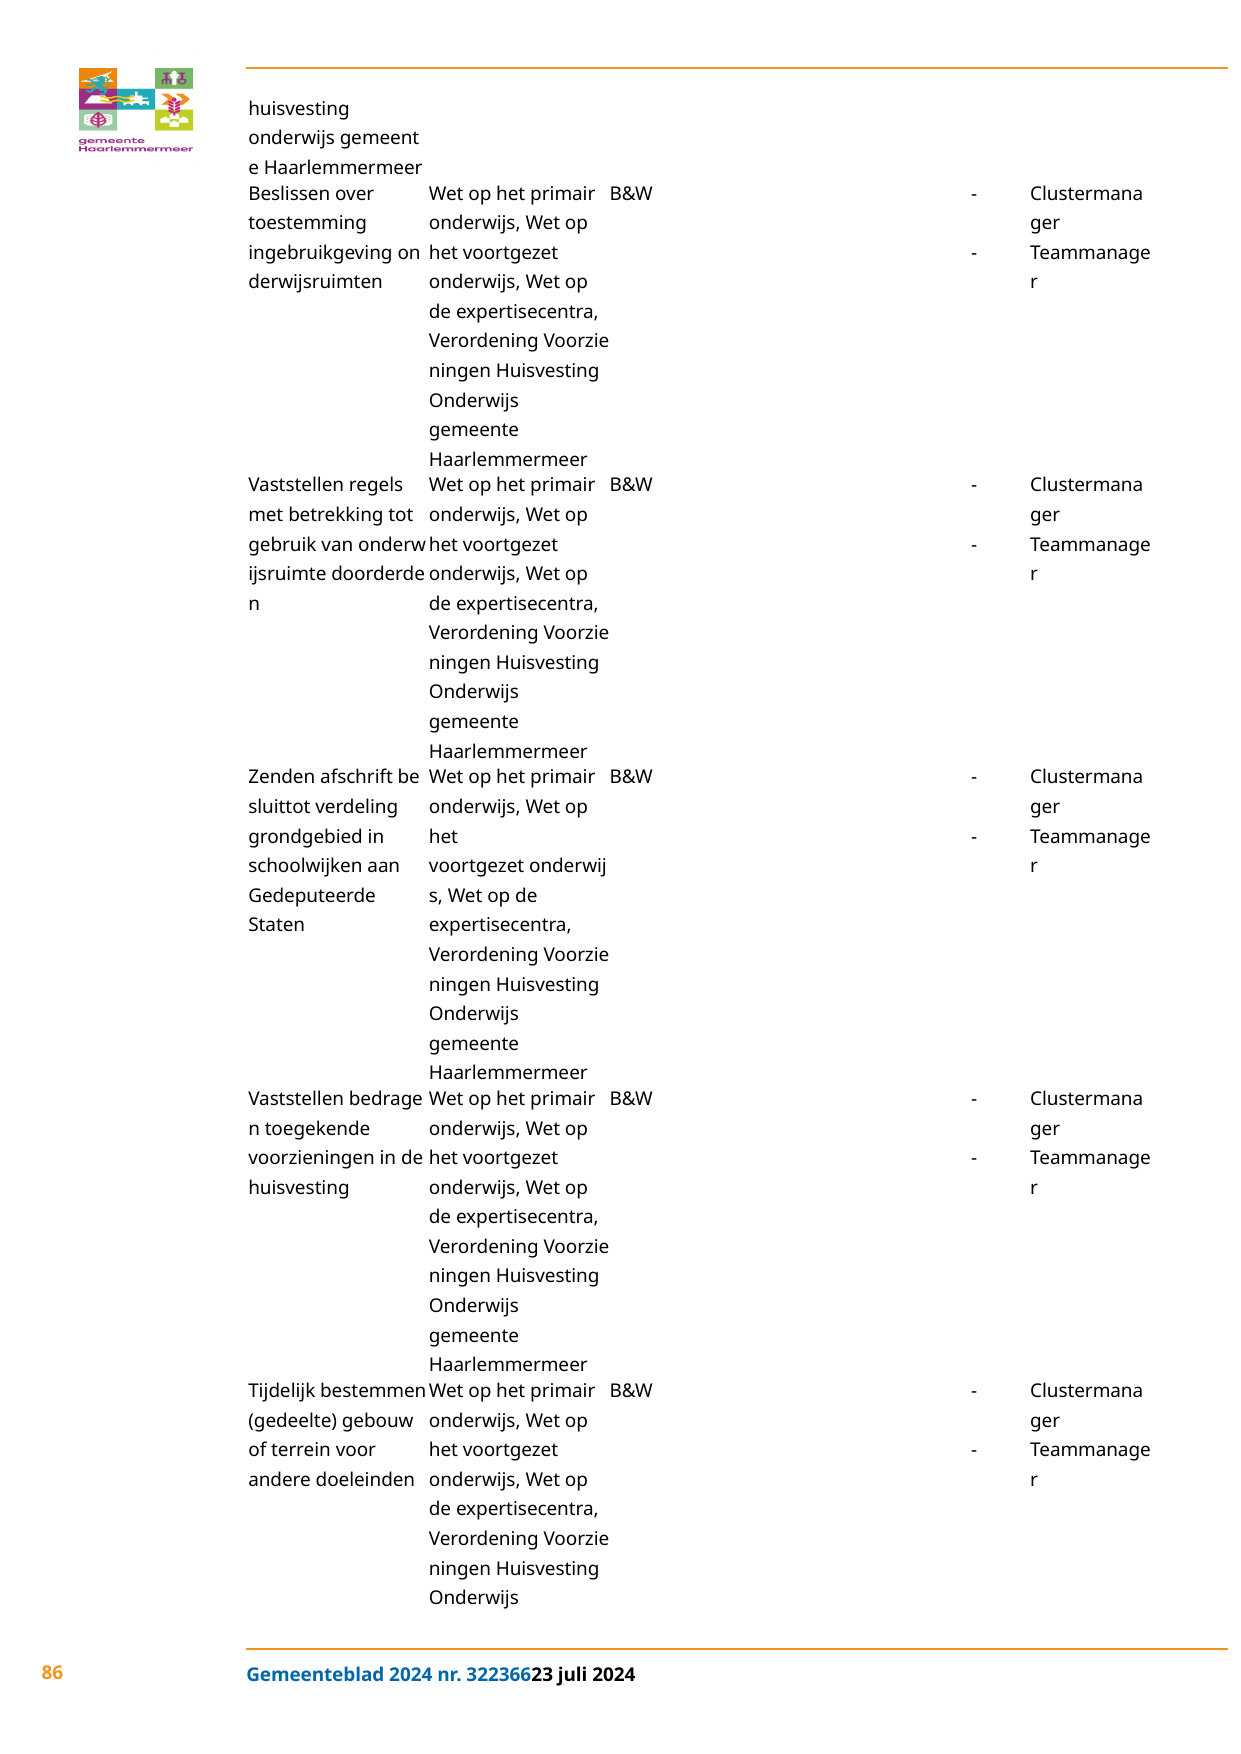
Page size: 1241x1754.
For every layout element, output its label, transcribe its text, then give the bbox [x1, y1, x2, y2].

table_cell [790, 95, 971, 180]
table_cell Clustermanager Teammanager [971, 1377, 1152, 1610]
table_cell [609, 95, 790, 180]
table_cell B&W [609, 180, 790, 472]
table_cell [429, 95, 609, 180]
table_cell [790, 472, 971, 764]
table_cell huisvesting onderwijs gemeente Haarlemmermeer [248, 95, 429, 180]
table_cell Vaststellen bedragen toegekende voorzieningen in de huisvesting [248, 1085, 429, 1377]
table_cell [971, 95, 1152, 180]
table_cell B&W [609, 472, 790, 764]
table_cell B&W [609, 1085, 790, 1377]
table_cell Beslissen over toestemming ingebruikgeving onderwijsruimten [248, 180, 429, 472]
table_cell Clustermanager Teammanager [971, 472, 1152, 764]
table_cell Clustermanager Teammanager [971, 1085, 1152, 1377]
table_cell Clustermanager Teammanager [971, 180, 1152, 472]
table_cell Clustermanager Teammanager [971, 764, 1152, 1085]
table_cell Wet op het primair onderwijs, Wet op het voortgezet onderwijs, Wet op de expertisecentra, Verordening Voorzieningen Huisvesting Onderwijs [429, 1377, 609, 1610]
table_cell B&W [609, 764, 790, 1085]
table_cell Wet op het primair onderwijs, Wet op het voortgezet onderwijs, Wet op de expertisecentra, Verordening Voorzieningen Huisvesting Onderwijs gemeente Haarlemmermeer [429, 180, 609, 472]
table_cell [790, 1085, 971, 1377]
table_cell Tijdelijk bestemmen (gedeelte) gebouw of terrein voor andere doeleinden [248, 1377, 429, 1610]
table_cell [790, 764, 971, 1085]
table_cell Zenden afschrift besluittot verdeling grondgebied in schoolwijken aan Gedeputeerde Staten [248, 764, 429, 1085]
table_cell Wet op het primair onderwijs, Wet op het voortgezet onderwijs, Wet op de expertisecentra, Verordening Voorzieningen Huisvesting Onderwijs gemeente Haarlemmermeer [429, 764, 609, 1085]
table_cell Wet op het primair onderwijs, Wet op het voortgezet onderwijs, Wet op de expertisecentra, Verordening Voorzieningen Huisvesting Onderwijs gemeente Haarlemmermeer [429, 1085, 609, 1377]
table_cell [790, 180, 971, 472]
table_cell Wet op het primair onderwijs, Wet op het voortgezet onderwijs, Wet op de expertisecentra, Verordening Voorzieningen Huisvesting Onderwijs gemeente Haarlemmermeer [429, 472, 609, 764]
table_cell B&W [609, 1377, 790, 1610]
picture [41, 47, 231, 172]
table_cell Vaststellen regels met betrekking tot gebruik van onderwijsruimte doorderden [248, 472, 429, 764]
table_cell [790, 1377, 971, 1610]
